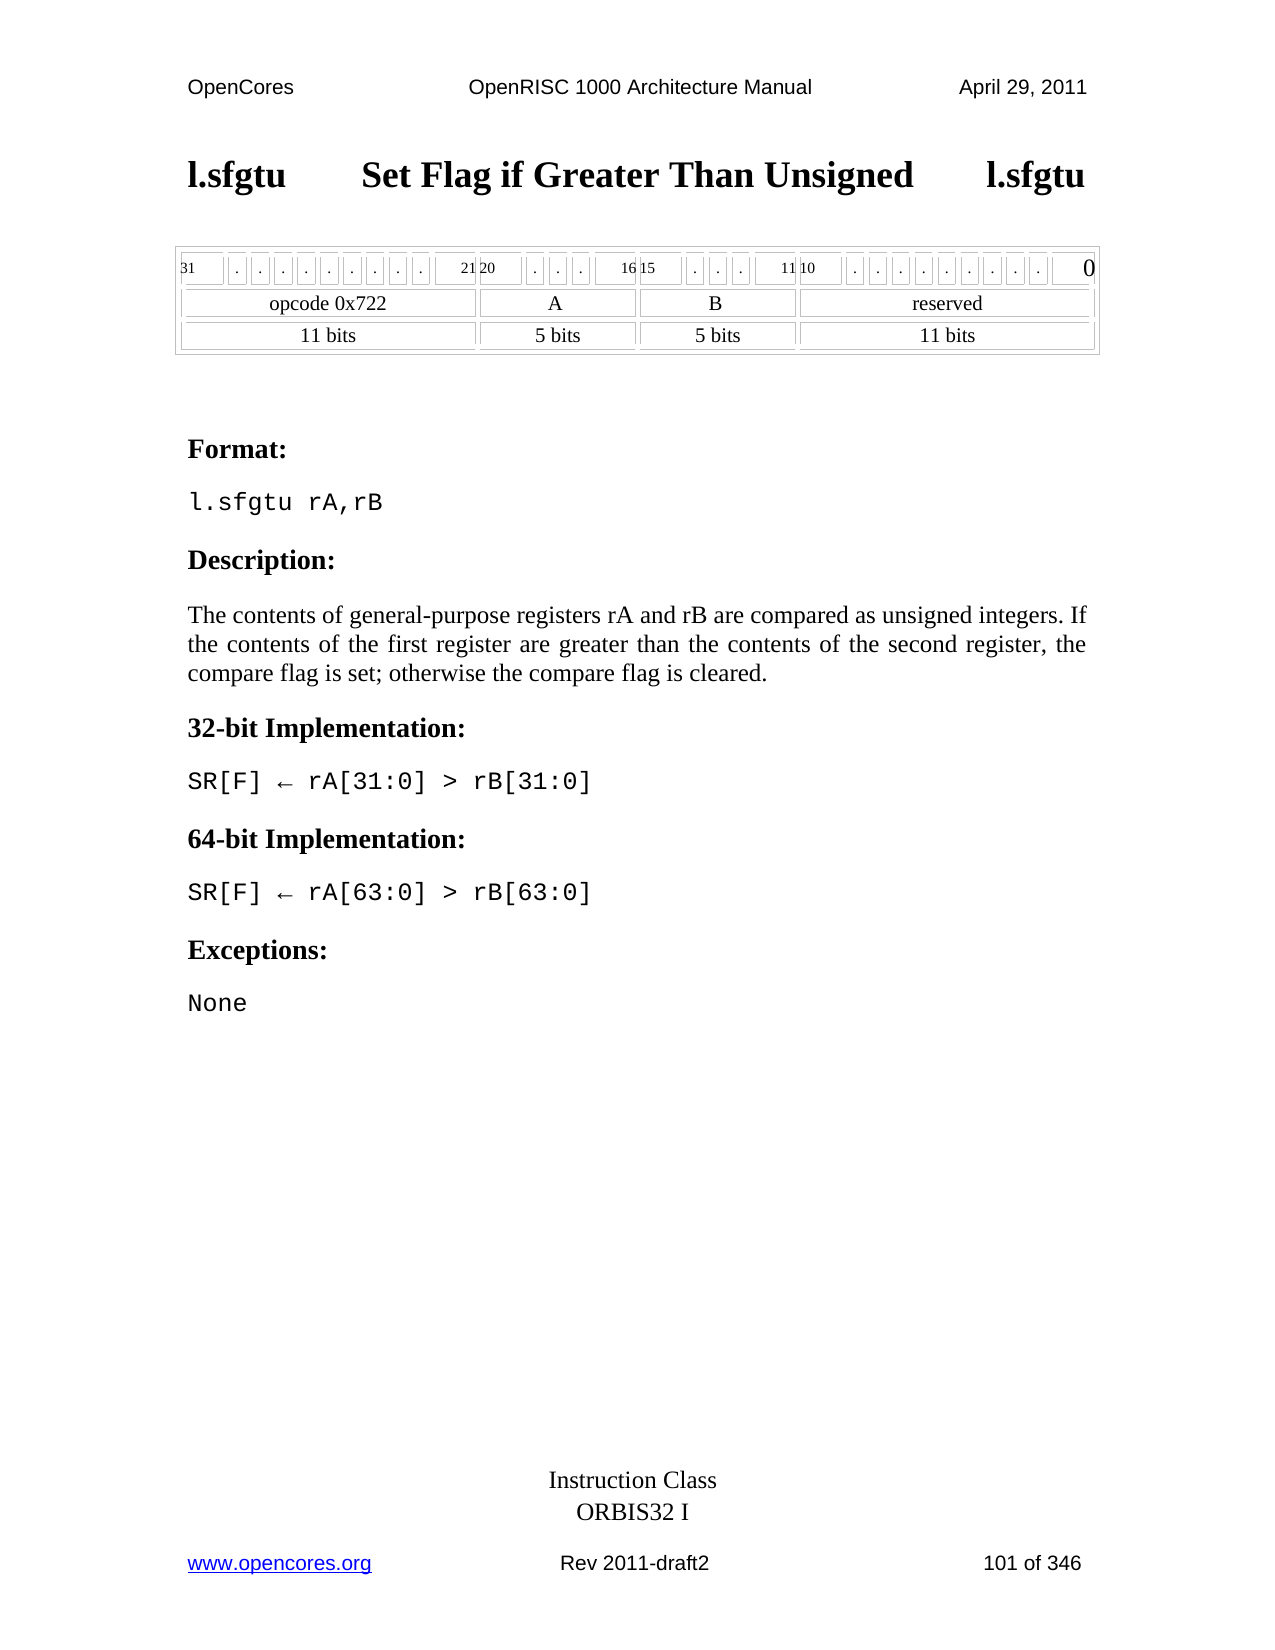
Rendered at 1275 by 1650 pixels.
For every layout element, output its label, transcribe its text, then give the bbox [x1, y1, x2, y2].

text The contents of general-purpose registers rA and rB are compared as unsigned integers. If the contents of the first register are greater than the contents of the second register, the compare flag is set; otherwise the compare flag is cleared. [187, 600, 1087, 687]
text None [187, 990, 1087, 1019]
text Exceptions: [187, 933, 1087, 965]
text l.sfgtu rA,rB [187, 489, 1087, 518]
text SR[F] ← rA[31:0] > rB[31:0] [187, 769, 1087, 797]
text Format: [187, 432, 1087, 464]
text 32-bit Implementation: [187, 712, 1087, 744]
text SR[F] ← rA[63:0] > rB[63:0] [187, 880, 1087, 908]
text 64-bit Implementation: [187, 822, 1087, 855]
text Description: [187, 543, 1087, 575]
